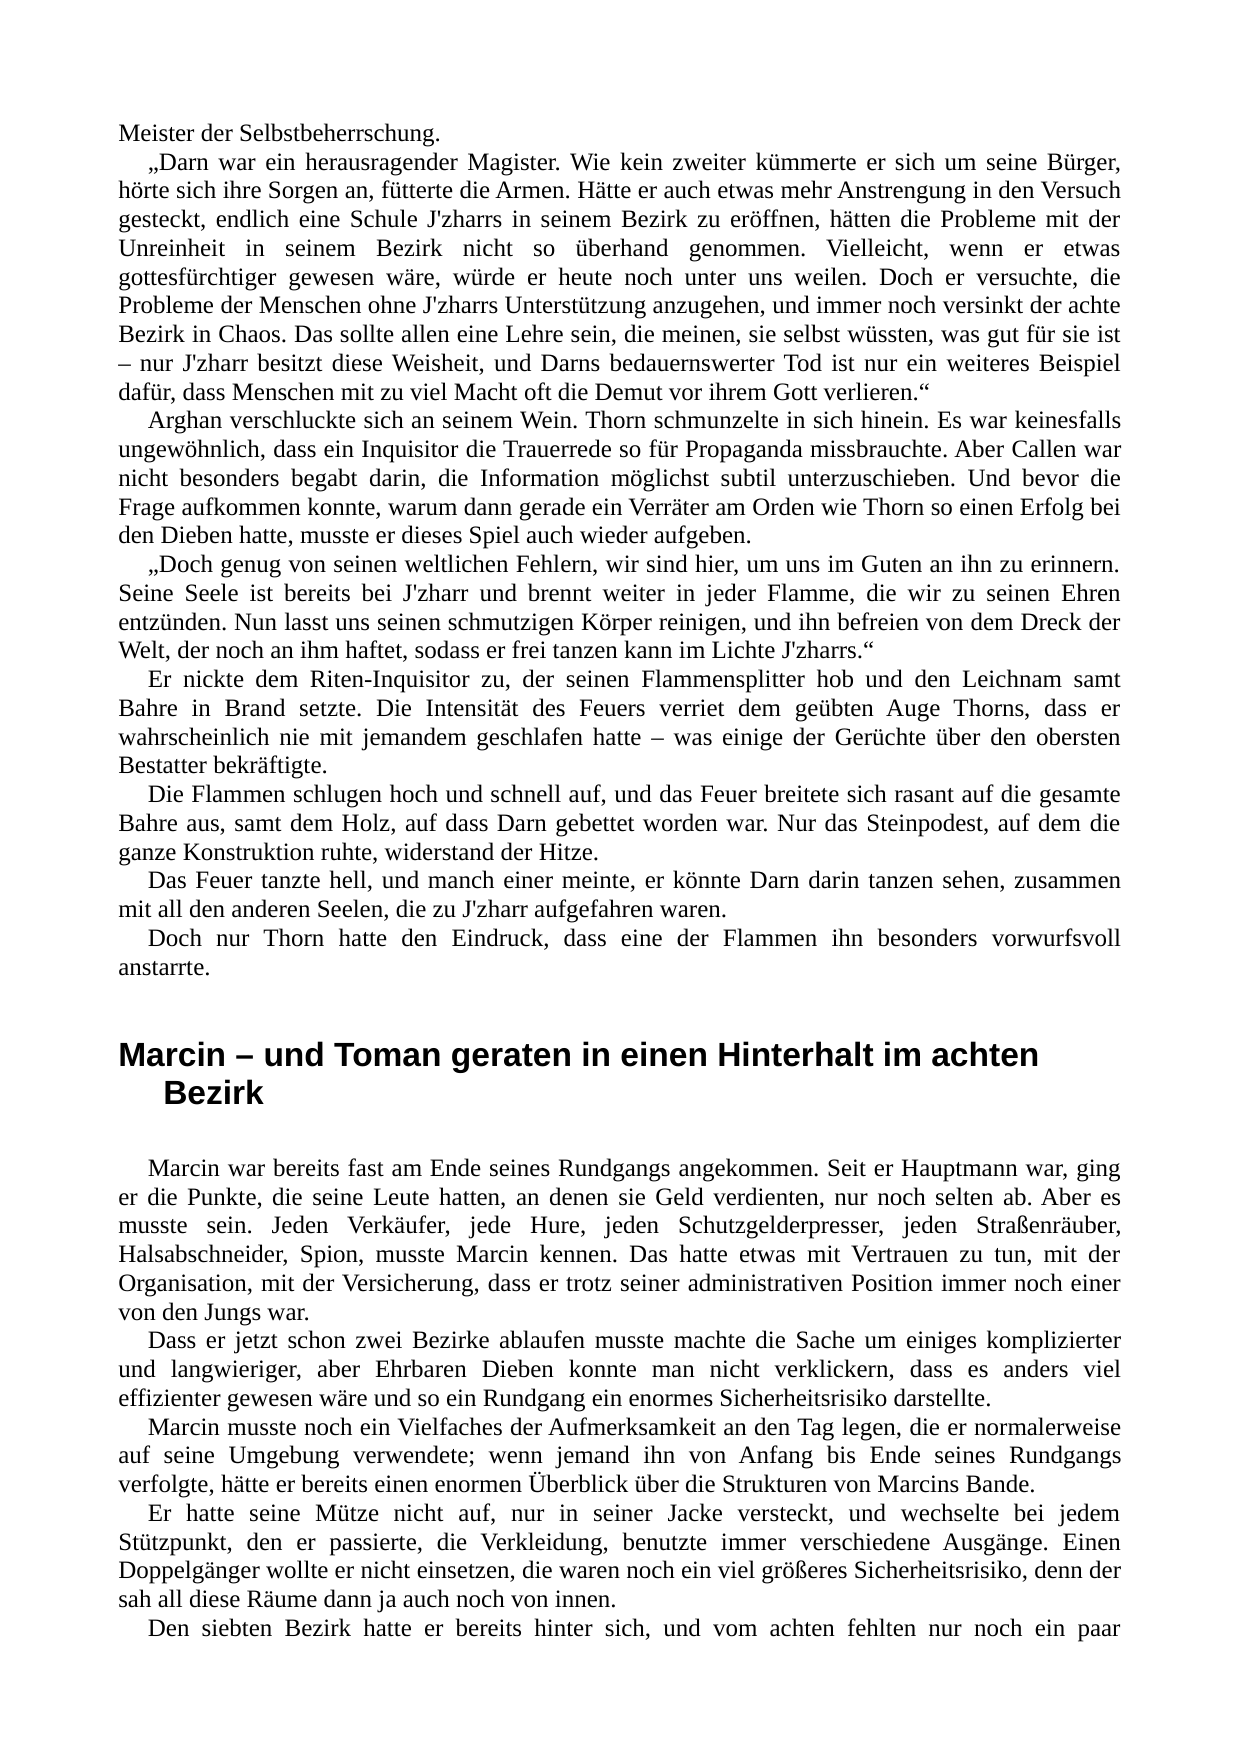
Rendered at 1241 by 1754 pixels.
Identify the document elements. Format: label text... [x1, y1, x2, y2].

text Die Flammen schlugen hoch und schnell auf, und das Feuer breitete sich rasant auf die gesamte Bahre aus, samt dem Holz, auf dass Darn gebettet worden war. Nur das Steinpodest, auf dem die ganze Konstruktion ruhte, widerstand der Hitze. [118, 779, 1122, 866]
text Er hatte seine Mütze nicht auf, nur in seiner Jacke versteckt, und wechselte bei jedem Stützpunkt, den er passierte, die Verkleidung, benutzte immer verschiedene Ausgänge. Einen Doppelgänger wollte er nicht einsetzen, die waren noch ein viel größeres Sicherheitsrisiko, denn der sah all diese Räume dann ja auch noch von innen. [118, 1498, 1122, 1613]
text Arghan verschluckte sich an seinem Wein. Thorn schmunzelte in sich hinein. Es war keinesfalls ungewöhnlich, dass ein Inquisitor die Trauerrede so für Propaganda missbrauchte. Aber Callen war nicht besonders begabt darin, die Information möglichst subtil unterzuschieben. Und bevor die Frage aufkommen konnte, warum dann gerade ein Verräter am Orden wie Thorn so einen Erfolg bei den Dieben hatte, musste er dieses Spiel auch wieder aufgeben. [118, 406, 1122, 549]
text Doch nur Thorn hatte den Eindruck, dass eine der Flammen ihn besonders vorwurfsvoll anstarrte. [118, 923, 1122, 981]
text Marcin musste noch ein Vielfaches der Aufmerksamkeit an den Tag legen, die er normalerweise auf seine Umgebung verwendete; wenn jemand ihn von Anfang bis Ende seines Rundgangs verfolgte, hätte er bereits einen enormen Überblick über die Strukturen von Marcins Bande. [118, 1412, 1122, 1498]
text Dass er jetzt schon zwei Bezirke ablaufen musste machte die Sache um einiges komplizierter und langwieriger, aber Ehrbaren Dieben konnte man nicht verklickern, dass es anders viel effizienter gewesen wäre und so ein Rundgang ein enormes Sicherheitsrisiko darstellte. [118, 1325, 1122, 1412]
text Das Feuer tanzte hell, und manch einer meinte, er könnte Darn darin tanzen sehen, zusammen mit all den anderen Seelen, die zu J'zharr aufgefahren waren. [118, 866, 1122, 923]
text Er nickte dem Riten-Inquisitor zu, der seinen Flammensplitter hob und den Leichnam samt Bahre in Brand setzte. Die Intensität des Feuers verriet dem geübten Auge Thorns, dass er wahrscheinlich nie mit jemandem geschlafen hatte – was einige der Gerüchte über den obersten Bestatter bekräftigte. [118, 664, 1122, 779]
text „Doch genug von seinen weltlichen Fehlern, wir sind hier, um uns im Guten an ihn zu erinnern. Seine Seele ist bereits bei J'zharr und brennt weiter in jeder Flamme, die wir zu seinen Ehren entzünden. Nun lasst uns seinen schmutzigen Körper reinigen, und ihn befreien von dem Dreck der Welt, der noch an ihm haftet, sodass er frei tanzen kann im Lichte J'zharrs.“ [118, 549, 1122, 664]
text „Darn war ein herausragender Magister. Wie kein zweiter kümmerte er sich um seine Bürger, hörte sich ihre Sorgen an, fütterte die Armen. Hätte er auch etwas mehr Anstrengung in den Versuch gesteckt, endlich eine Schule J'zharrs in seinem Bezirk zu eröffnen, hätten die Probleme mit der Unreinheit in seinem Bezirk nicht so überhand genommen. Vielleicht, wenn er etwas gottesfürchtiger gewesen wäre, würde er heute noch unter uns weilen. Doch er versuchte, die Probleme der Menschen ohne J'zharrs Unterstützung anzugehen, und immer noch versinkt der achte Bezirk in Chaos. Das sollte allen eine Lehre sein, die meinen, sie selbst wüssten, was gut für sie ist – nur J'zharr besitzt diese Weisheit, und Darns bedauernswerter Tod ist nur ein weiteres Beispiel dafür, dass Menschen mit zu viel Macht oft die Demut vor ihrem Gott verlieren.“ [118, 147, 1122, 406]
text Marcin war bereits fast am Ende seines Rundgangs angekommen. Seit er Hauptmann war, ging er die Punkte, die seine Leute hatten, an denen sie Geld verdienten, nur noch selten ab. Aber es musste sein. Jeden Verkäufer, jede Hure, jeden Schutzgelderpresser, jeden Straßenräuber, Halsabschneider, Spion, musste Marcin kennen. Das hatte etwas mit Vertrauen zu tun, mit der Organisation, mit der Versicherung, dass er trotz seiner administrativen Position immer noch einer von den Jungs war. [118, 1153, 1122, 1325]
text Meister der Selbstbeherrschung. [118, 118, 1122, 147]
subtitle Marcin – und Toman geraten in einen Hinterhalt im achten Bezirk [118, 1034, 1122, 1112]
text Den siebten Bezirk hatte er bereits hinter sich, und vom achten fehlten nur noch ein paar [118, 1613, 1122, 1642]
